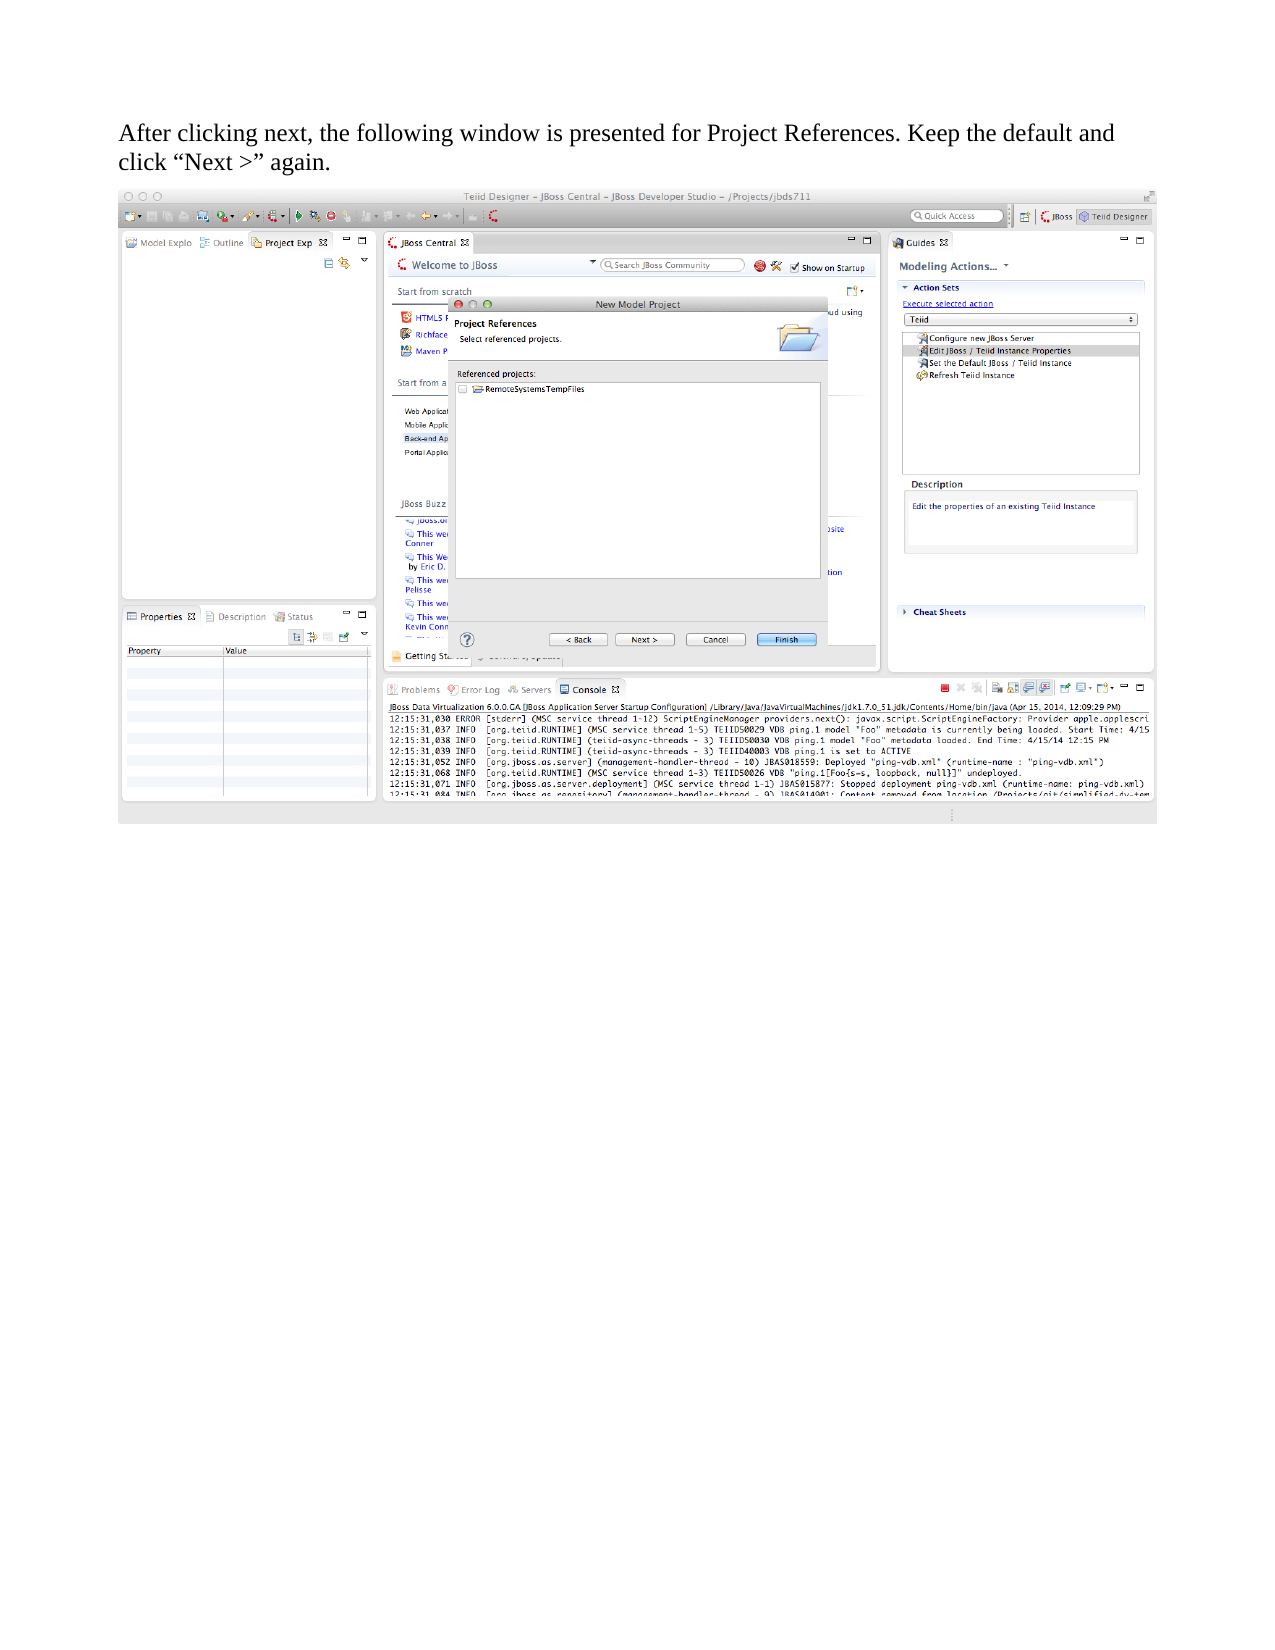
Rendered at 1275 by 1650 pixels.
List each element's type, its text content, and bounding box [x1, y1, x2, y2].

picture [118, 188, 1157, 824]
text After clicking next, the following window is presented for Project References. Keep the default and click “Next >” again. [118, 118, 1157, 176]
